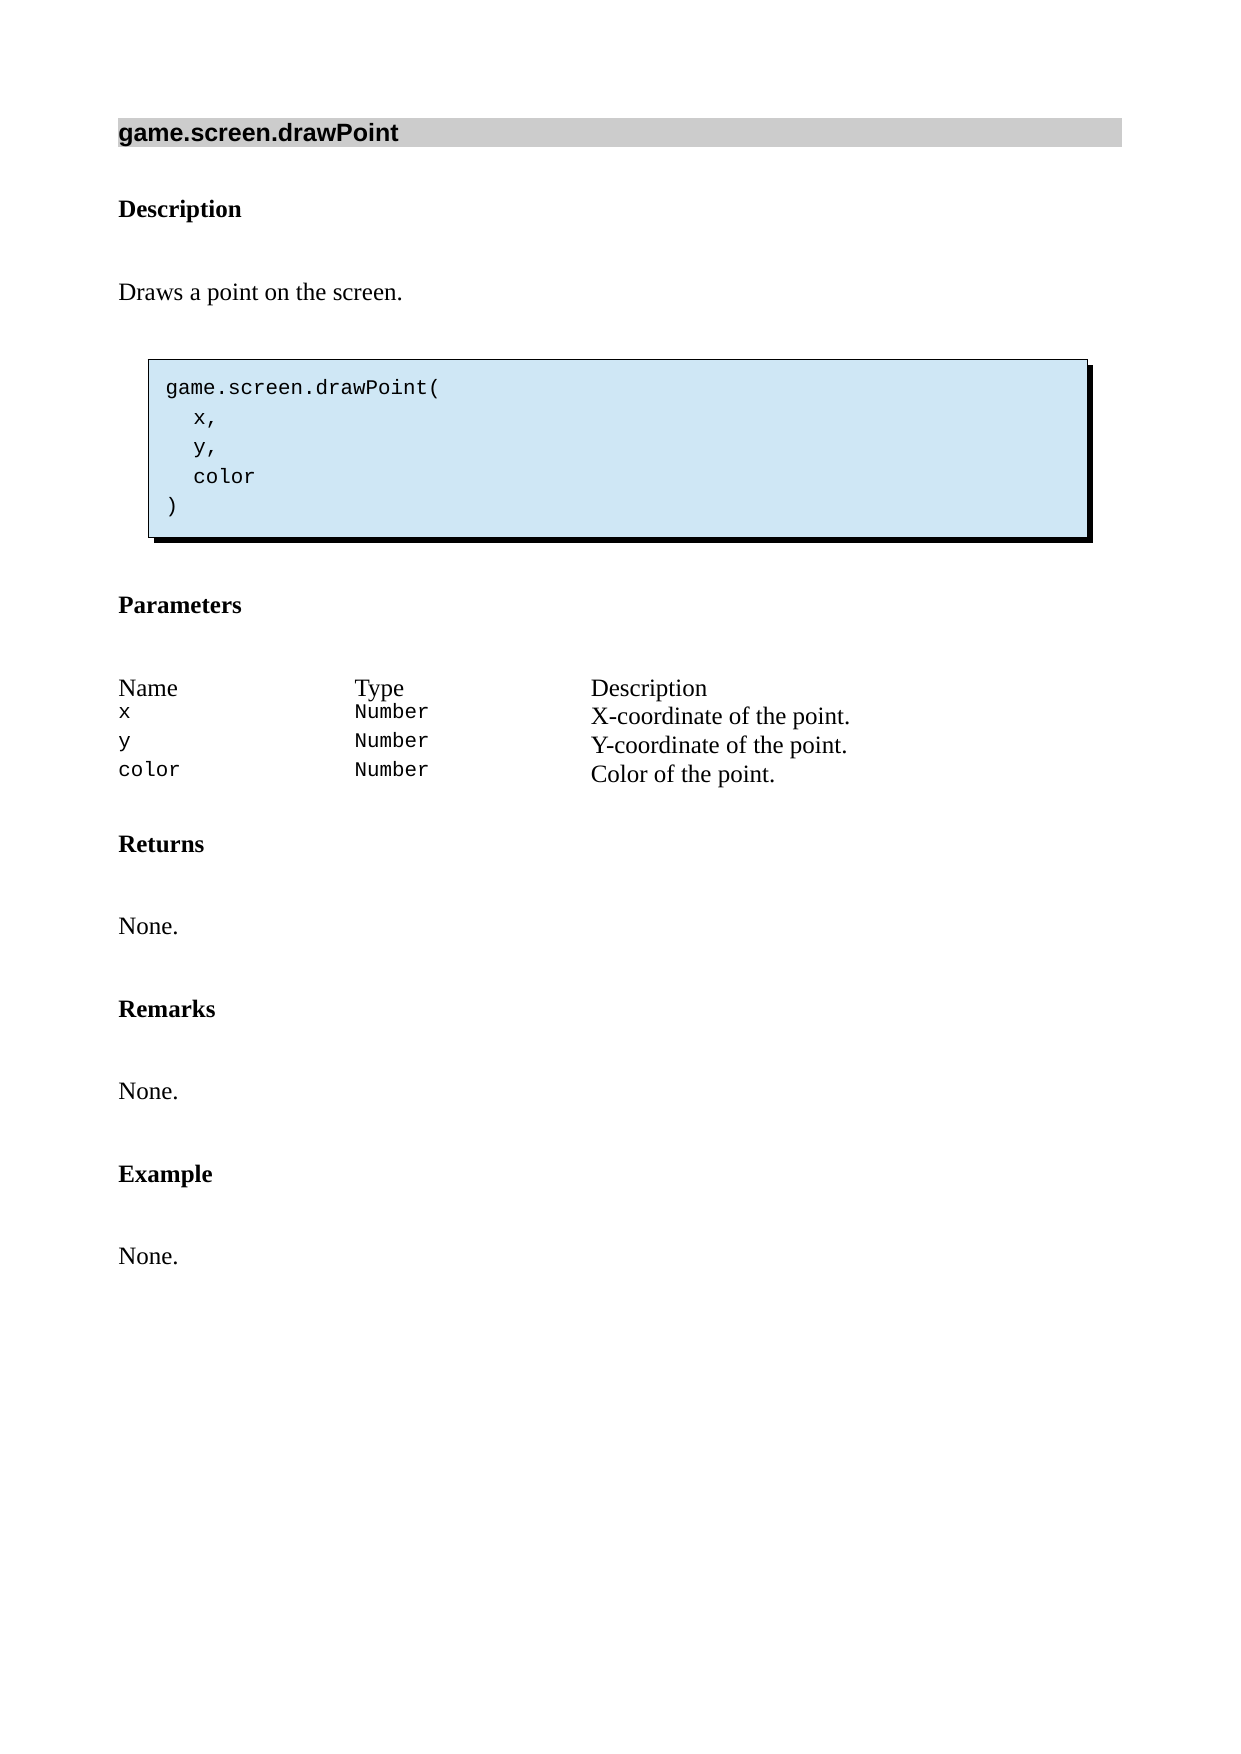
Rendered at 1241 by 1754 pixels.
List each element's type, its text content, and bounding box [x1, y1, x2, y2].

text ) [149, 478, 1087, 537]
text None. [118, 1076, 1122, 1105]
table_cell x [118, 701, 354, 730]
table_cell y [118, 730, 354, 759]
table_cell Number [354, 701, 591, 730]
table_header Name [118, 673, 354, 701]
text game.screen.drawPoint( [149, 360, 1087, 389]
text Example [118, 1159, 1122, 1188]
subtitle game.screen.drawPoint [118, 118, 1122, 147]
table_cell X-coordinate of the point. [591, 701, 1122, 730]
table_cell Y-coordinate of the point. [591, 730, 1122, 759]
text None. [118, 1241, 1122, 1270]
text Returns [118, 829, 1122, 858]
text Description [118, 194, 1122, 223]
text Remarks [118, 994, 1122, 1023]
text color [149, 448, 1087, 478]
text None. [118, 911, 1122, 940]
text Draws a point on the screen. [118, 277, 1122, 306]
table_cell Number [354, 759, 591, 788]
table_header Type [354, 673, 591, 701]
text x, [149, 389, 1087, 418]
text y, [149, 418, 1087, 448]
table_cell Color of the point. [591, 759, 1122, 788]
text Parameters [118, 590, 1122, 619]
table_cell color [118, 759, 354, 788]
table_cell Number [354, 730, 591, 759]
table_header Description [591, 673, 1122, 701]
